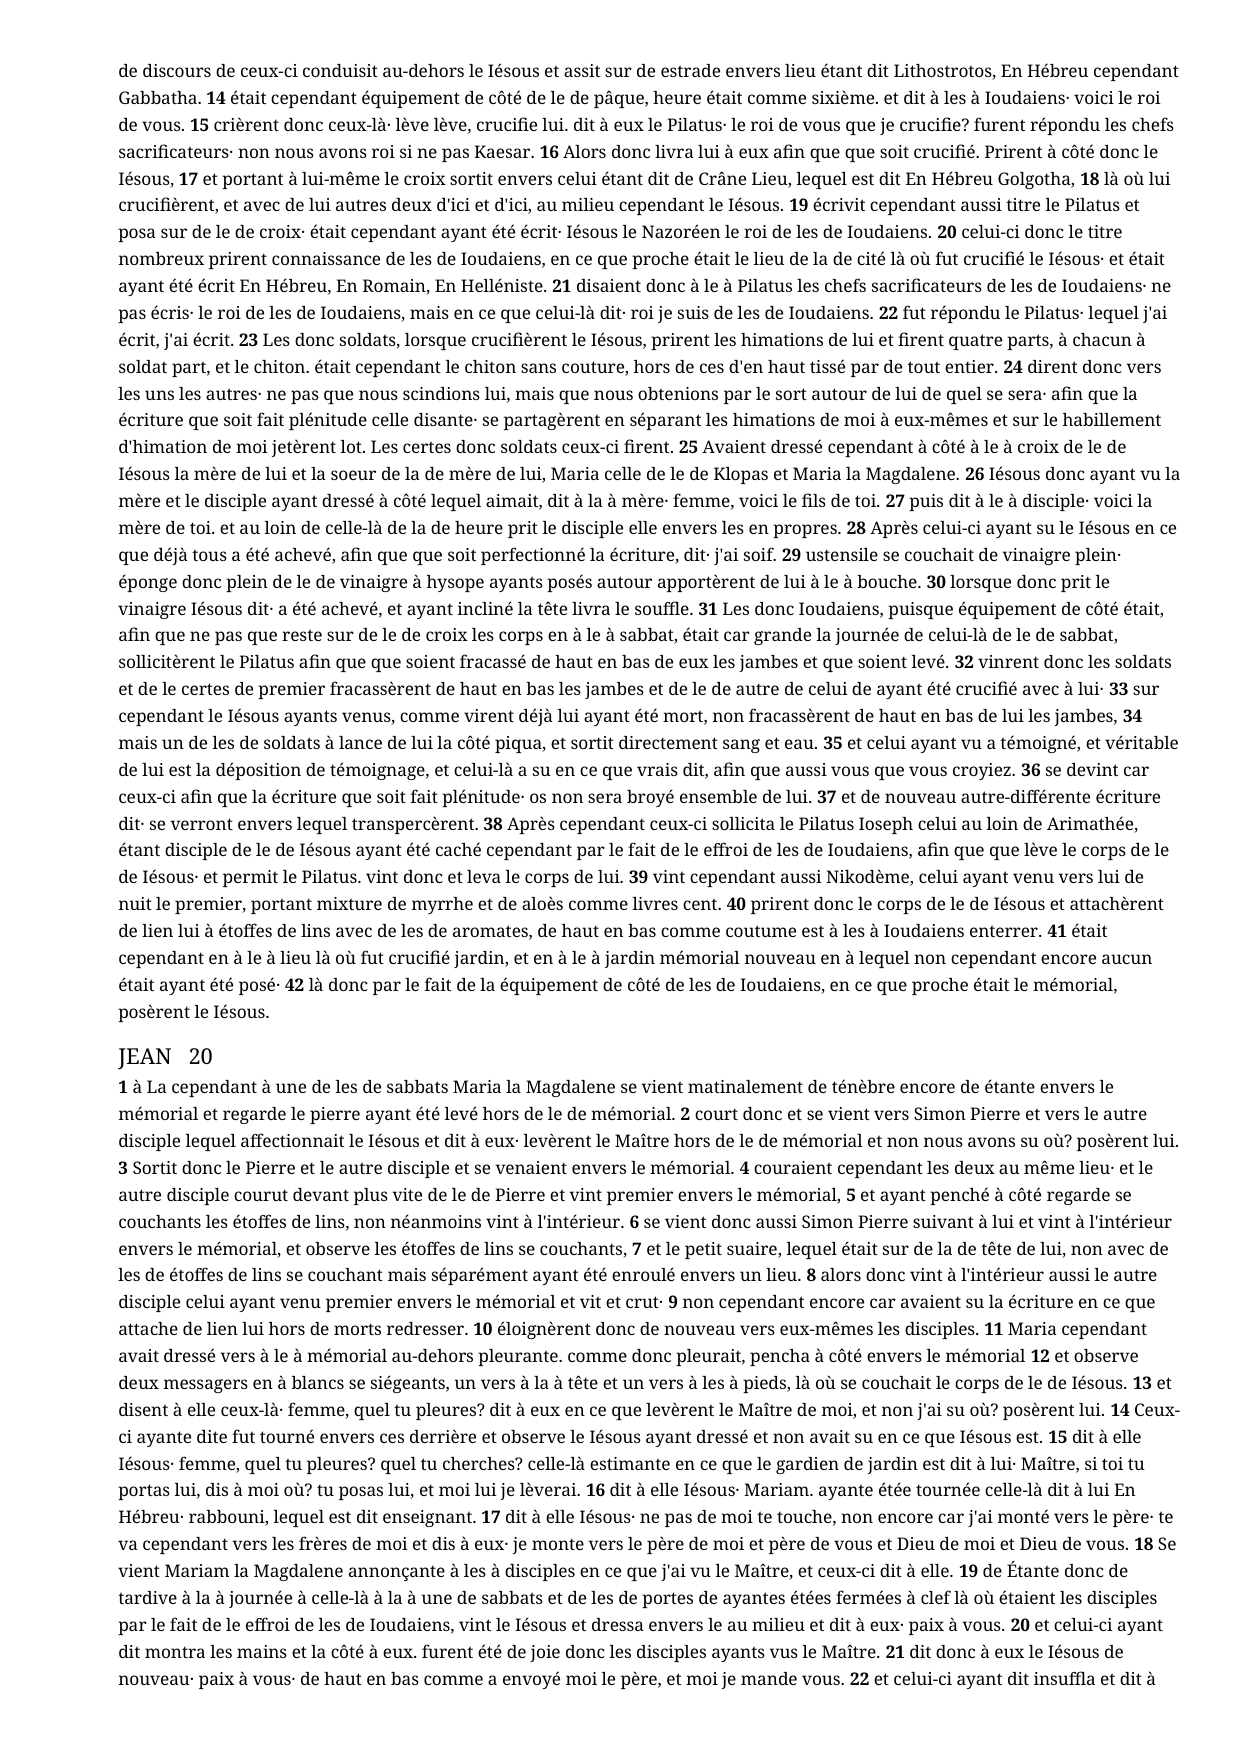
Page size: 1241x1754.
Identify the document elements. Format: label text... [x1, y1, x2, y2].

text JEAN 20 [118, 1041, 1181, 1071]
text de discours de ceux-ci conduisit au-dehors le Iésous et assit sur de estrade envers lieu étant dit Lithostrotos, En Hébreu cependant Gabbatha. 14 était cependant équipement de côté de le de pâque, heure était comme sixième. et dit à les à Ioudaiens· voici le roi de vous. 15 crièrent donc ceux-là· lève lève, crucifie lui. dit à eux le Pilatus· le roi de vous que je crucifie? furent répondu les chefs sacrificateurs· non nous avons roi si ne pas Kaesar. 16 Alors donc livra lui à eux afin que que soit crucifié. Prirent à côté donc le Iésous, 17 et portant à lui-même le croix sortit envers celui étant dit de Crâne Lieu, lequel est dit En Hébreu Golgotha, 18 là où lui crucifièrent, et avec de lui autres deux d'ici et d'ici, au milieu cependant le Iésous. 19 écrivit cependant aussi titre le Pilatus et posa sur de le de croix· était cependant ayant été écrit· Iésous le Nazoréen le roi de les de Ioudaiens. 20 celui-ci donc le titre nombreux prirent connaissance de les de Ioudaiens, en ce que proche était le lieu de la de cité là où fut crucifié le Iésous· et était ayant été écrit En Hébreu, En Romain, En Helléniste. 21 disaient donc à le à Pilatus les chefs sacrificateurs de les de Ioudaiens· ne pas écris· le roi de les de Ioudaiens, mais en ce que celui-là dit· roi je suis de les de Ioudaiens. 22 fut répondu le Pilatus· lequel j'ai écrit, j'ai écrit. 23 Les donc soldats, lorsque crucifièrent le Iésous, prirent les himations de lui et firent quatre parts, à chacun à soldat part, et le chiton. était cependant le chiton sans couture, hors de ces d'en haut tissé par de tout entier. 24 dirent donc vers les uns les autres· ne pas que nous scindions lui, mais que nous obtenions par le sort autour de lui de quel se sera· afin que la écriture que soit fait plénitude celle disante· se partagèrent en séparant les himations de moi à eux-mêmes et sur le habillement d'himation de moi jetèrent lot. Les certes donc soldats ceux-ci firent. 25 Avaient dressé cependant à côté à le à croix de le de Iésous la mère de lui et la soeur de la de mère de lui, Maria celle de le de Klopas et Maria la Magdalene. 26 Iésous donc ayant vu la mère et le disciple ayant dressé à côté lequel aimait, dit à la à mère· femme, voici le fils de toi. 27 puis dit à le à disciple· voici la mère de toi. et au loin de celle-là de la de heure prit le disciple elle envers les en propres. 28 Après celui-ci ayant su le Iésous en ce que déjà tous a été achevé, afin que que soit perfectionné la écriture, dit· j'ai soif. 29 ustensile se couchait de vinaigre plein· éponge donc plein de le de vinaigre à hysope ayants posés autour apportèrent de lui à le à bouche. 30 lorsque donc prit le vinaigre Iésous dit· a été achevé, et ayant incliné la tête livra le souffle. 31 Les donc Ioudaiens, puisque équipement de côté était, afin que ne pas que reste sur de le de croix les corps en à le à sabbat, était car grande la journée de celui-là de le de sabbat, sollicitèrent le Pilatus afin que que soient fracassé de haut en bas de eux les jambes et que soient levé. 32 vinrent donc les soldats et de le certes de premier fracassèrent de haut en bas les jambes et de le de autre de celui de ayant été crucifié avec à lui· 33 sur cependant le Iésous ayants venus, comme virent déjà lui ayant été mort, non fracassèrent de haut en bas de lui les jambes, 34 mais un de les de soldats à lance de lui la côté piqua, et sortit directement sang et eau. 35 et celui ayant vu a témoigné, et véritable de lui est la déposition de témoignage, et celui-là a su en ce que vrais dit, afin que aussi vous que vous croyiez. 36 se devint car ceux-ci afin que la écriture que soit fait plénitude· os non sera broyé ensemble de lui. 37 et de nouveau autre-différente écriture dit· se verront envers lequel transpercèrent. 38 Après cependant ceux-ci sollicita le Pilatus Ioseph celui au loin de Arimathée, étant disciple de le de Iésous ayant été caché cependant par le fait de le effroi de les de Ioudaiens, afin que que lève le corps de le de Iésous· et permit le Pilatus. vint donc et leva le corps de lui. 39 vint cependant aussi Nikodème, celui ayant venu vers lui de nuit le premier, portant mixture de myrrhe et de aloès comme livres cent. 40 prirent donc le corps de le de Iésous et attachèrent de lien lui à étoffes de lins avec de les de aromates, de haut en bas comme coutume est à les à Ioudaiens enterrer. 41 était cependant en à le à lieu là où fut crucifié jardin, et en à le à jardin mémorial nouveau en à lequel non cependant encore aucun était ayant été posé· 42 là donc par le fait de la équipement de côté de les de Ioudaiens, en ce que proche était le mémorial, posèrent le Iésous. [118, 59, 1181, 1023]
text 1 à La cependant à une de les de sabbats Maria la Magdalene se vient matinalement de ténèbre encore de étante envers le mémorial et regarde le pierre ayant été levé hors de le de mémorial. 2 court donc et se vient vers Simon Pierre et vers le autre disciple lequel affectionnait le Iésous et dit à eux· levèrent le Maître hors de le de mémorial et non nous avons su où? posèrent lui. 3 Sortit donc le Pierre et le autre disciple et se venaient envers le mémorial. 4 couraient cependant les deux au même lieu· et le autre disciple courut devant plus vite de le de Pierre et vint premier envers le mémorial, 5 et ayant penché à côté regarde se couchants les étoffes de lins, non néanmoins vint à l'intérieur. 6 se vient donc aussi Simon Pierre suivant à lui et vint à l'intérieur envers le mémorial, et observe les étoffes de lins se couchants, 7 et le petit suaire, lequel était sur de la de tête de lui, non avec de les de étoffes de lins se couchant mais séparément ayant été enroulé envers un lieu. 8 alors donc vint à l'intérieur aussi le autre disciple celui ayant venu premier envers le mémorial et vit et crut· 9 non cependant encore car avaient su la écriture en ce que attache de lien lui hors de morts redresser. 10 éloignèrent donc de nouveau vers eux-mêmes les disciples. 11 Maria cependant avait dressé vers à le à mémorial au-dehors pleurante. comme donc pleurait, pencha à côté envers le mémorial 12 et observe deux messagers en à blancs se siégeants, un vers à la à tête et un vers à les à pieds, là où se couchait le corps de le de Iésous. 13 et disent à elle ceux-là· femme, quel tu pleures? dit à eux en ce que levèrent le Maître de moi, et non j'ai su où? posèrent lui. 14 Ceux-ci ayante dite fut tourné envers ces derrière et observe le Iésous ayant dressé et non avait su en ce que Iésous est. 15 dit à elle Iésous· femme, quel tu pleures? quel tu cherches? celle-là estimante en ce que le gardien de jardin est dit à lui· Maître, si toi tu portas lui, dis à moi où? tu posas lui, et moi lui je lèverai. 16 dit à elle Iésous· Mariam. ayante étée tournée celle-là dit à lui En Hébreu· rabbouni, lequel est dit enseignant. 17 dit à elle Iésous· ne pas de moi te touche, non encore car j'ai monté vers le père· te va cependant vers les frères de moi et dis à eux· je monte vers le père de moi et père de vous et Dieu de moi et Dieu de vous. 18 Se vient Mariam la Magdalene annonçante à les à disciples en ce que j'ai vu le Maître, et ceux-ci dit à elle. 19 de Étante donc de tardive à la à journée à celle-là à la à une de sabbats et de les de portes de ayantes étées fermées à clef là où étaient les disciples par le fait de le effroi de les de Ioudaiens, vint le Iésous et dressa envers le au milieu et dit à eux· paix à vous. 20 et celui-ci ayant dit montra les mains et la côté à eux. furent été de joie donc les disciples ayants vus le Maître. 21 dit donc à eux le Iésous de nouveau· paix à vous· de haut en bas comme a envoyé moi le père, et moi je mande vous. 22 et celui-ci ayant dit insuffla et dit à [118, 1075, 1181, 1690]
